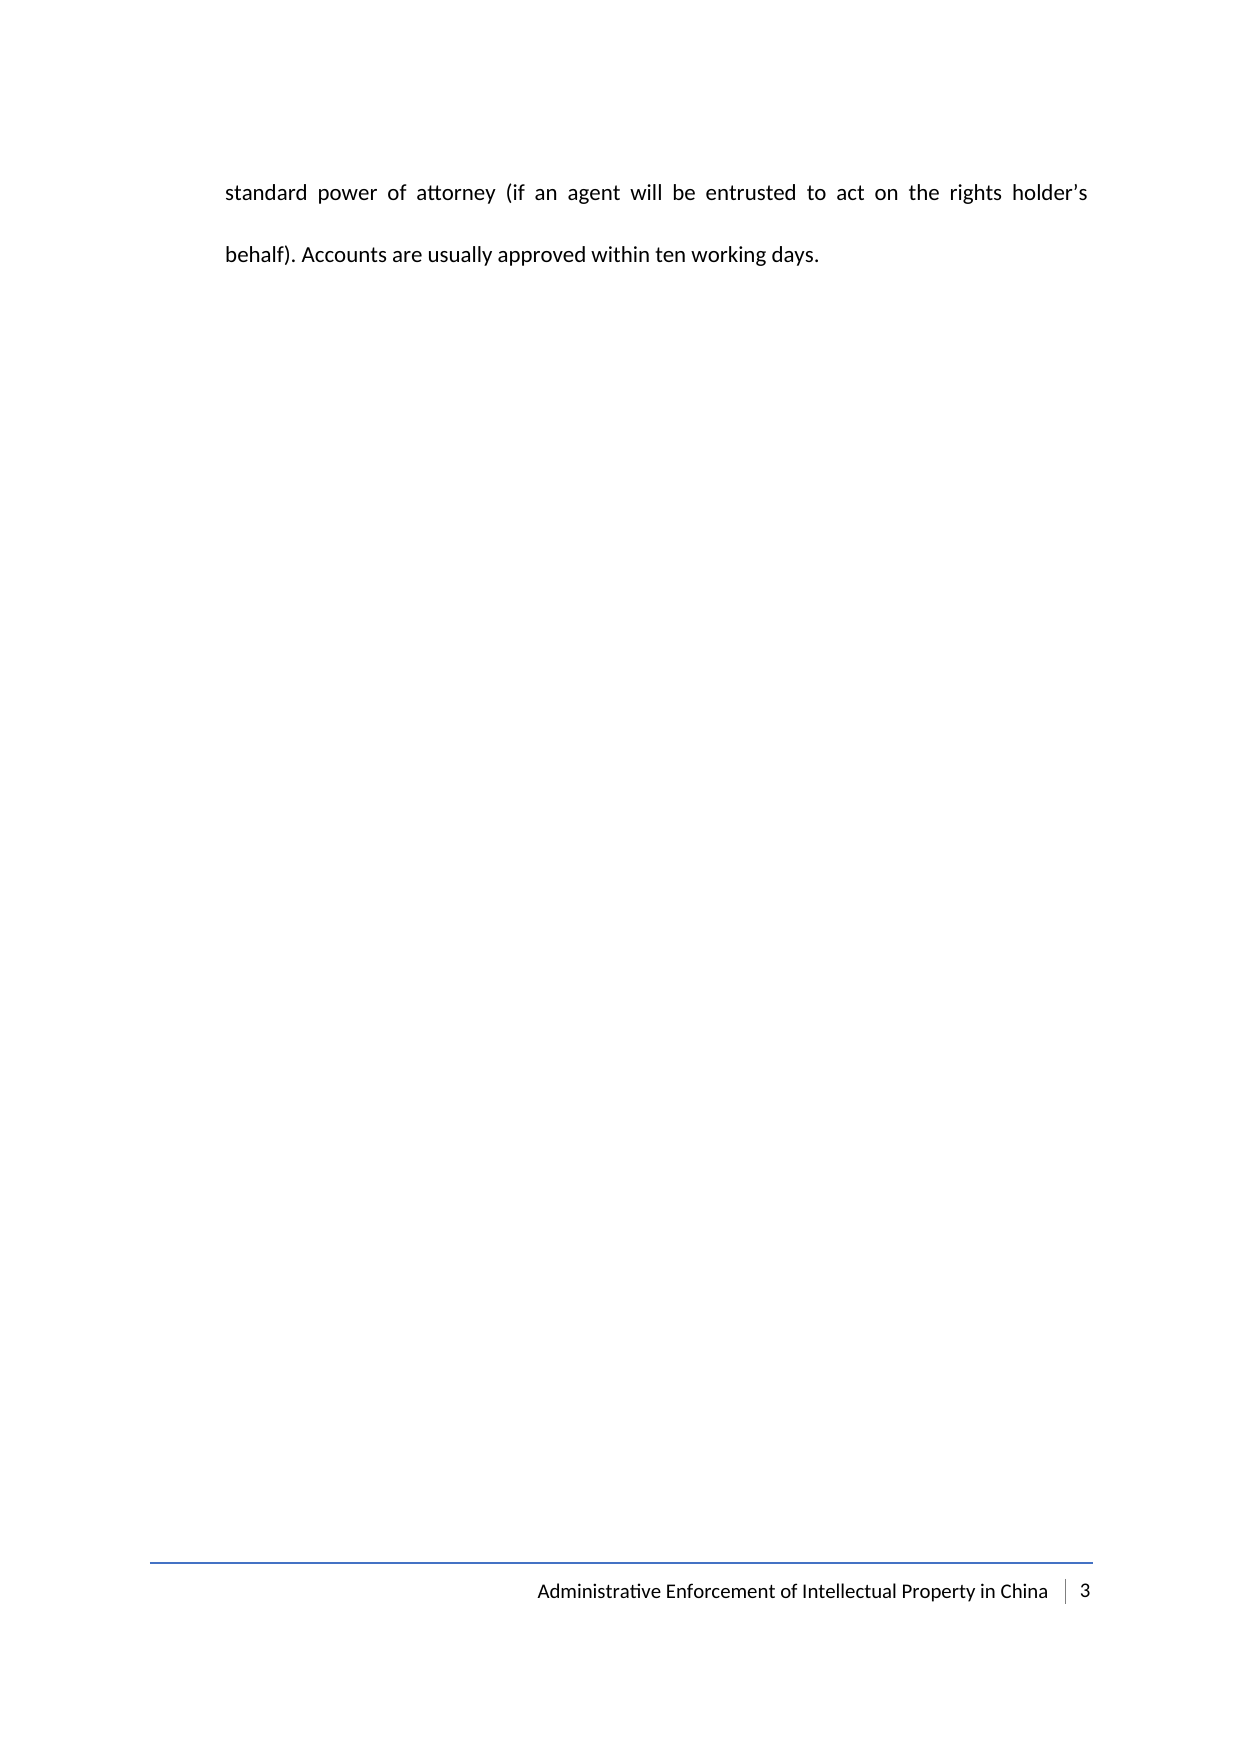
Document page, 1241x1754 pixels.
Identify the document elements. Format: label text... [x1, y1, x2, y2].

list standard power of attorney (if an agent will be entrusted to act on the rights holder’s behalf). Accounts are usually approved within ten working days. [187, 150, 1090, 275]
